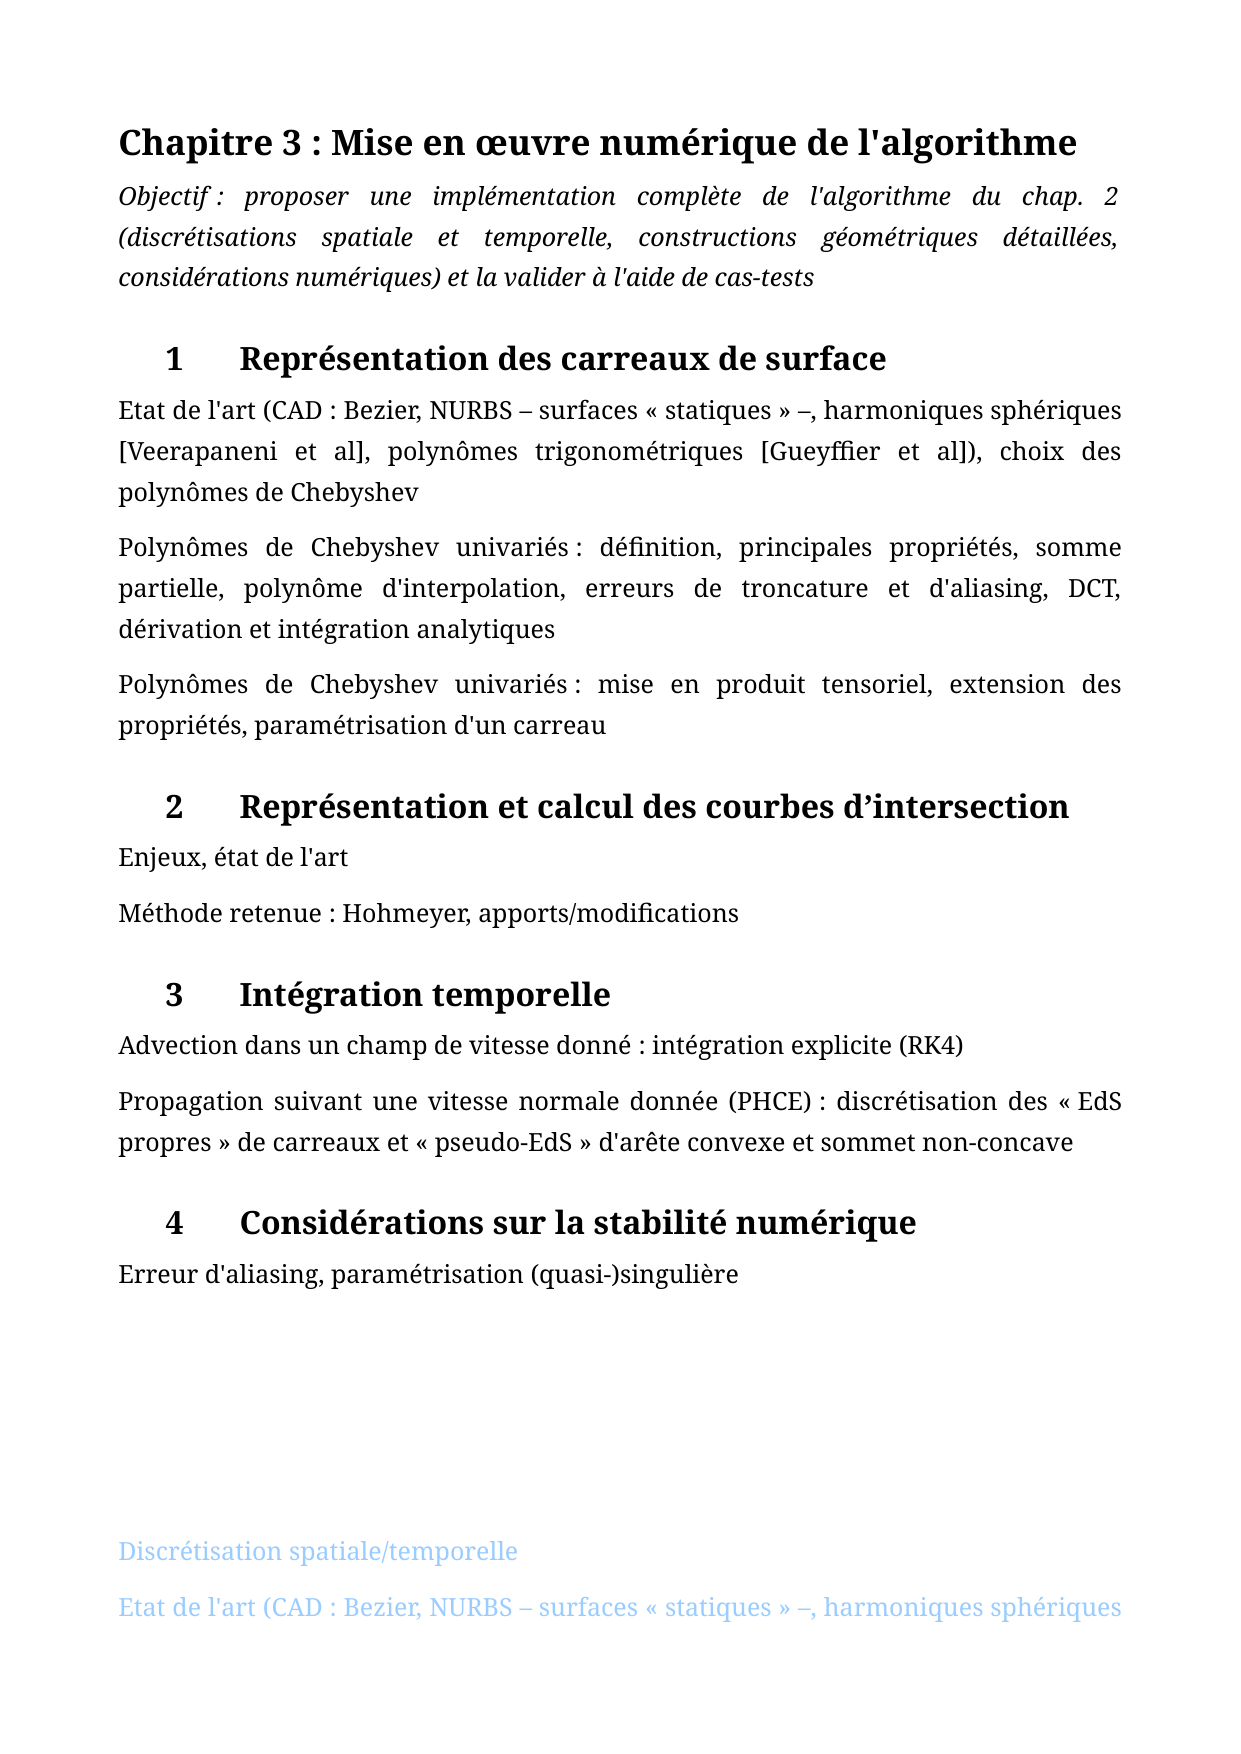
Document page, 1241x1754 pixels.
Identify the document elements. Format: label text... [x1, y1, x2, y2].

text Discrétisation spatiale/temporelle [118, 1534, 1122, 1568]
subtitle Représentation et calcul des courbes d’intersection [165, 784, 1122, 827]
subtitle Considérations sur la stabilité numérique [165, 1200, 1122, 1244]
text Polynômes de Chebyshev univariés : mise en produit tensoriel, extension des propriétés, paramétrisation d'un carreau [118, 667, 1122, 742]
text Méthode retenue : Hohmeyer, apports/modifications [118, 895, 1122, 929]
text Etat de l'art (CAD : Bezier, NURBS – surfaces « statiques » –, harmoniques sphériques [Veerapaneni et al], polynômes trigonométriques [Gueyffier et al]), choix des polynômes de Chebyshev [118, 392, 1122, 508]
text Propagation suivant une vitesse normale donnée (PHCE) : discrétisation des « EdS propres » de carreaux et « pseudo-EdS » d'arête convexe et sommet non-concave [118, 1083, 1122, 1158]
text Advection dans un champ de vitesse donné : intégration explicite (RK4) [118, 1028, 1122, 1062]
text Erreur d'aliasing, paramétrisation (quasi-)singulière [118, 1257, 1122, 1291]
text Enjeux, état de l'art [118, 840, 1122, 874]
text Polynômes de Chebyshev univariés : définition, principales propriétés, somme partielle, polynôme d'interpolation, erreurs de troncature et d'aliasing, DCT, dérivation et intégration analytiques [118, 529, 1122, 645]
subtitle Intégration temporelle [165, 972, 1122, 1015]
subtitle Représentation des carreaux de surface [165, 336, 1122, 380]
text Objectif : proposer une implémentation complète de l'algorithme du chap. 2 (discrétisations spatiale et temporelle, constructions géométriques détaillées, considérations numériques) et la valider à l'aide de cas-tests [118, 178, 1122, 294]
subtitle Chapitre 3 : Mise en œuvre numérique de l'algorithme [118, 118, 1122, 166]
text Etat de l'art (CAD : Bezier, NURBS – surfaces « statiques » –, harmoniques sphériques [118, 1589, 1122, 1623]
